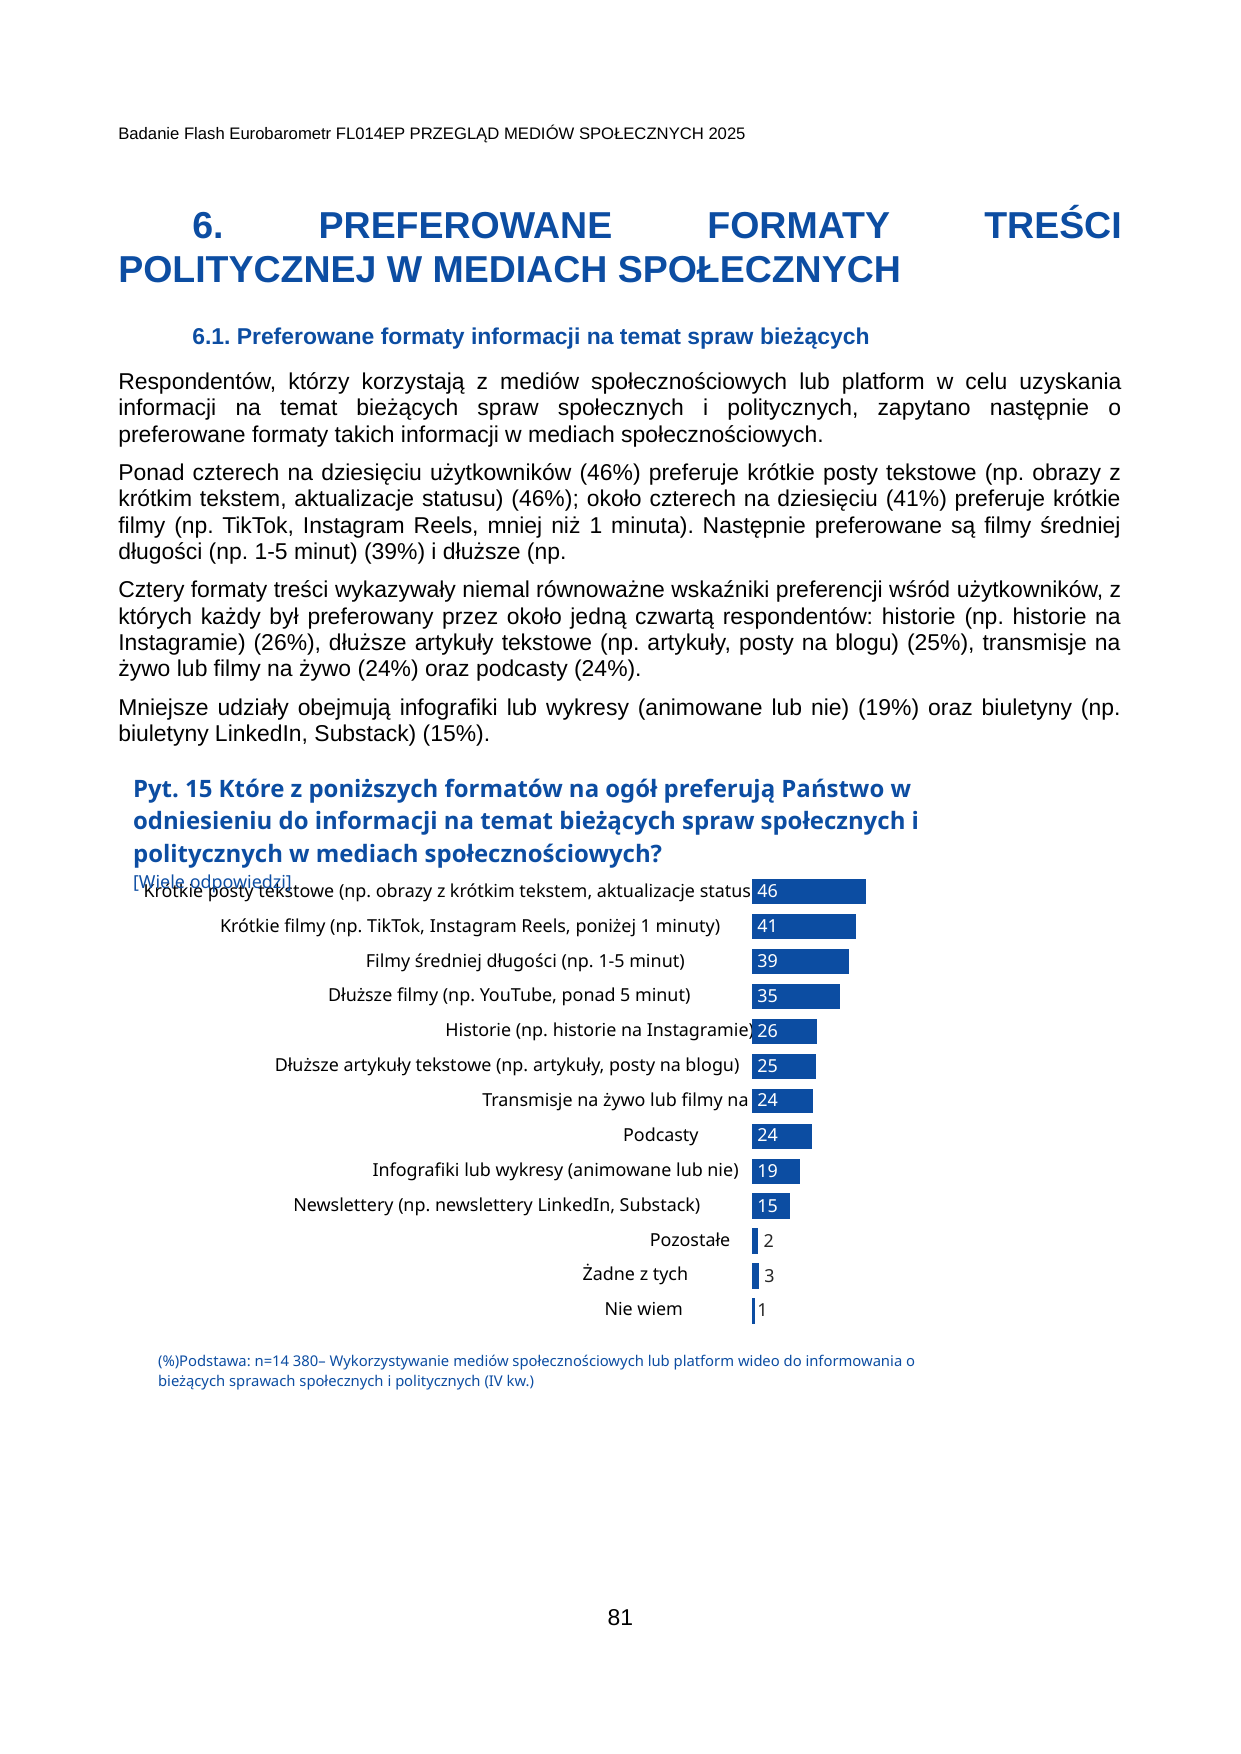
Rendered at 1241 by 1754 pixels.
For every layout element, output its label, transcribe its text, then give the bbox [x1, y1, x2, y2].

text Respondentów, którzy korzystają z mediów społecznościowych lub platform w celu uzyskania informacji na temat bieżących spraw społecznych i politycznych, zapytano następnie o preferowane formaty takich informacji w mediach społecznościowych. [118, 368, 1122, 447]
text Mniejsze udziały obejmują infografiki lub wykresy (animowane lub nie) (19%) oraz biuletyny (np. biuletyny LinkedIn, Substack) (15%). [118, 693, 1122, 746]
text Ponad czterech na dziesięciu użytkowników (46%) preferuje krótkie posty tekstowe (np. obrazy z krótkim tekstem, aktualizacje statusu) (46%); około czterech na dziesięciu (41%) preferuje krótkie filmy (np. TikTok, Instagram Reels, mniej niż 1 minuta). Następnie preferowane są filmy średniej długości (np. 1-5 minut) (39%) i dłuższe (np. [118, 459, 1122, 564]
subtitle 6.1. Preferowane formaty informacji na temat spraw bieżących [118, 323, 1122, 349]
text Cztery formaty treści wykazywały niemal równoważne wskaźniki preferencji wśród użytkowników, z których każdy był preferowany przez około jedną czwartą respondentów: historie (np. historie na Instagramie) (26%), dłuższe artykuły tekstowe (np. artykuły, posty na blogu) (25%), transmisje na żywo lub filmy na żywo (24%) oraz podcasty (24%). [118, 576, 1122, 682]
subtitle 6. PREFEROWANE FORMATY TREŚCI POLITYCZNEJ W MEDIACH SPOŁECZNYCH [118, 204, 1122, 290]
